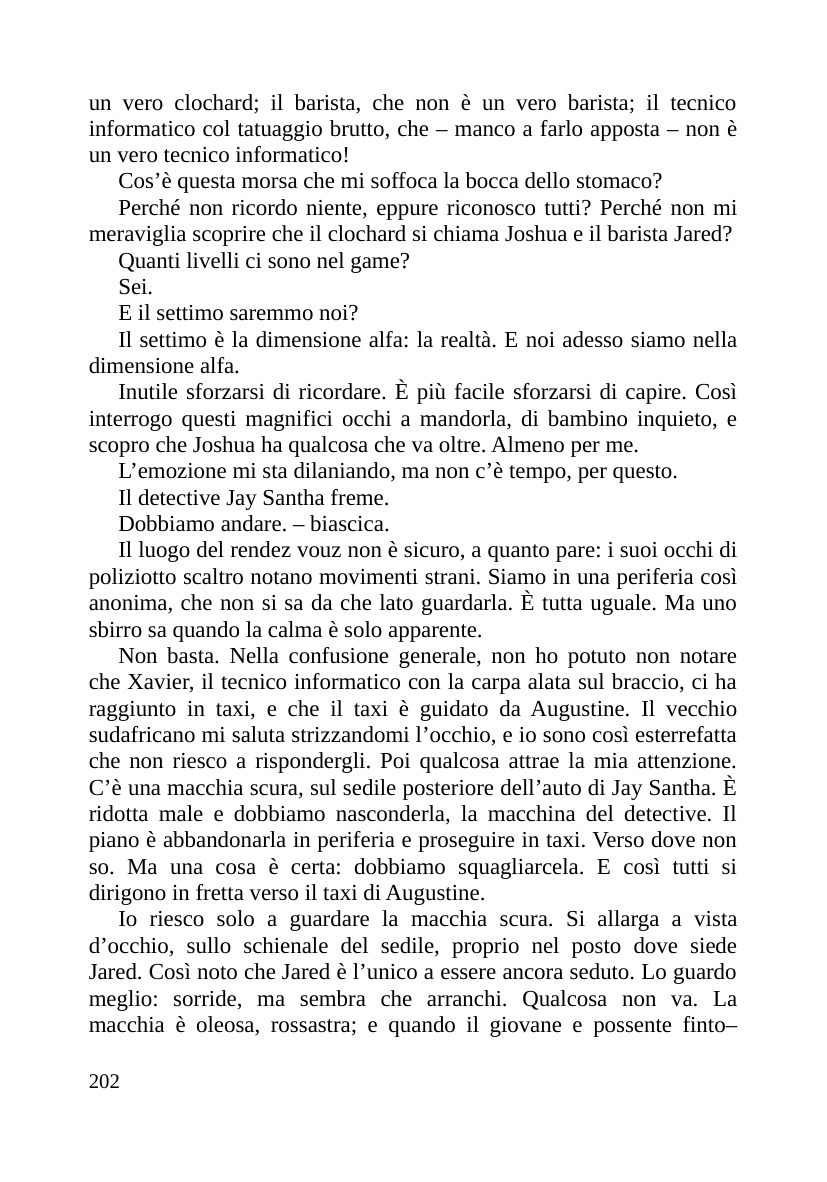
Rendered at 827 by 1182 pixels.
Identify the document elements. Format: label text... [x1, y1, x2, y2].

text Non basta. Nella confusione generale, non ho potuto non notare che Xavier, il tecnico informatico con la carpa alata sul braccio, ci ha raggiunto in taxi, e che il taxi è guidato da Augustine. Il vecchio sudafricano mi saluta strizzandomi l’occhio, e io sono così esterrefatta che non riesco a rispondergli. Poi qualcosa attrae la mia attenzione. C’è una macchia scura, sul sedile posteriore dell’auto di Jay Santha. È ridotta male e dobbiamo nasconderla, la macchina del detective. Il piano è abbandonarla in periferia e proseguire in taxi. Verso dove non so. Ma una cosa è certa: dobbiamo squagliarcela. E così tutti si dirigono in fretta verso il taxi di Augustine. [88, 642, 738, 906]
text Il luogo del rendez vouz non è sicuro, a quanto pare: i suoi occhi di poliziotto scaltro notano movimenti strani. Siamo in una periferia così anonima, che non si sa da che lato guardarla. È tutta uguale. Ma uno sbirro sa quando la calma è solo apparente. [88, 537, 738, 642]
text Quanti livelli ci sono nel game? [88, 247, 738, 273]
text Inutile sforzarsi di ricordare. È più facile sforzarsi di capire. Così interrogo questi magnifici occhi a mandorla, di bambino inquieto, e scopro che Joshua ha qualcosa che va oltre. Almeno per me. [88, 378, 738, 457]
text Perché non ricordo niente, eppure riconosco tutti? Perché non mi meraviglia scoprire che il clochard si chiama Joshua e il barista Jared? [88, 194, 738, 247]
text Cos’è questa morsa che mi soffoca la bocca dello stomaco? [88, 168, 738, 194]
text Sei. [88, 273, 738, 299]
text Il settimo è la dimensione alfa: la realtà. E noi adesso siamo nella dimensione alfa. [88, 326, 738, 378]
text un vero clochard; il barista, che non è un vero barista; il tecnico informatico col tatuaggio brutto, che – manco a farlo apposta – non è un vero tecnico informatico! [88, 88, 738, 168]
text Dobbiamo andare. – biascica. [88, 510, 738, 537]
text Io riesco solo a guardare la macchia scura. Si allarga a vista d’occhio, sullo schienale del sedile, proprio nel posto dove siede Jared. Così noto che Jared è l’unico a essere ancora seduto. Lo guardo meglio: sorride, ma sembra che arranchi. Qualcosa non va. La macchia è oleosa, rossastra; e quando il giovane e possente finto– [88, 906, 738, 1037]
text E il settimo saremmo noi? [88, 299, 738, 326]
text Il detective Jay Santha freme. [88, 484, 738, 510]
text L’emozione mi sta dilaniando, ma non c’è tempo, per questo. [88, 457, 738, 484]
